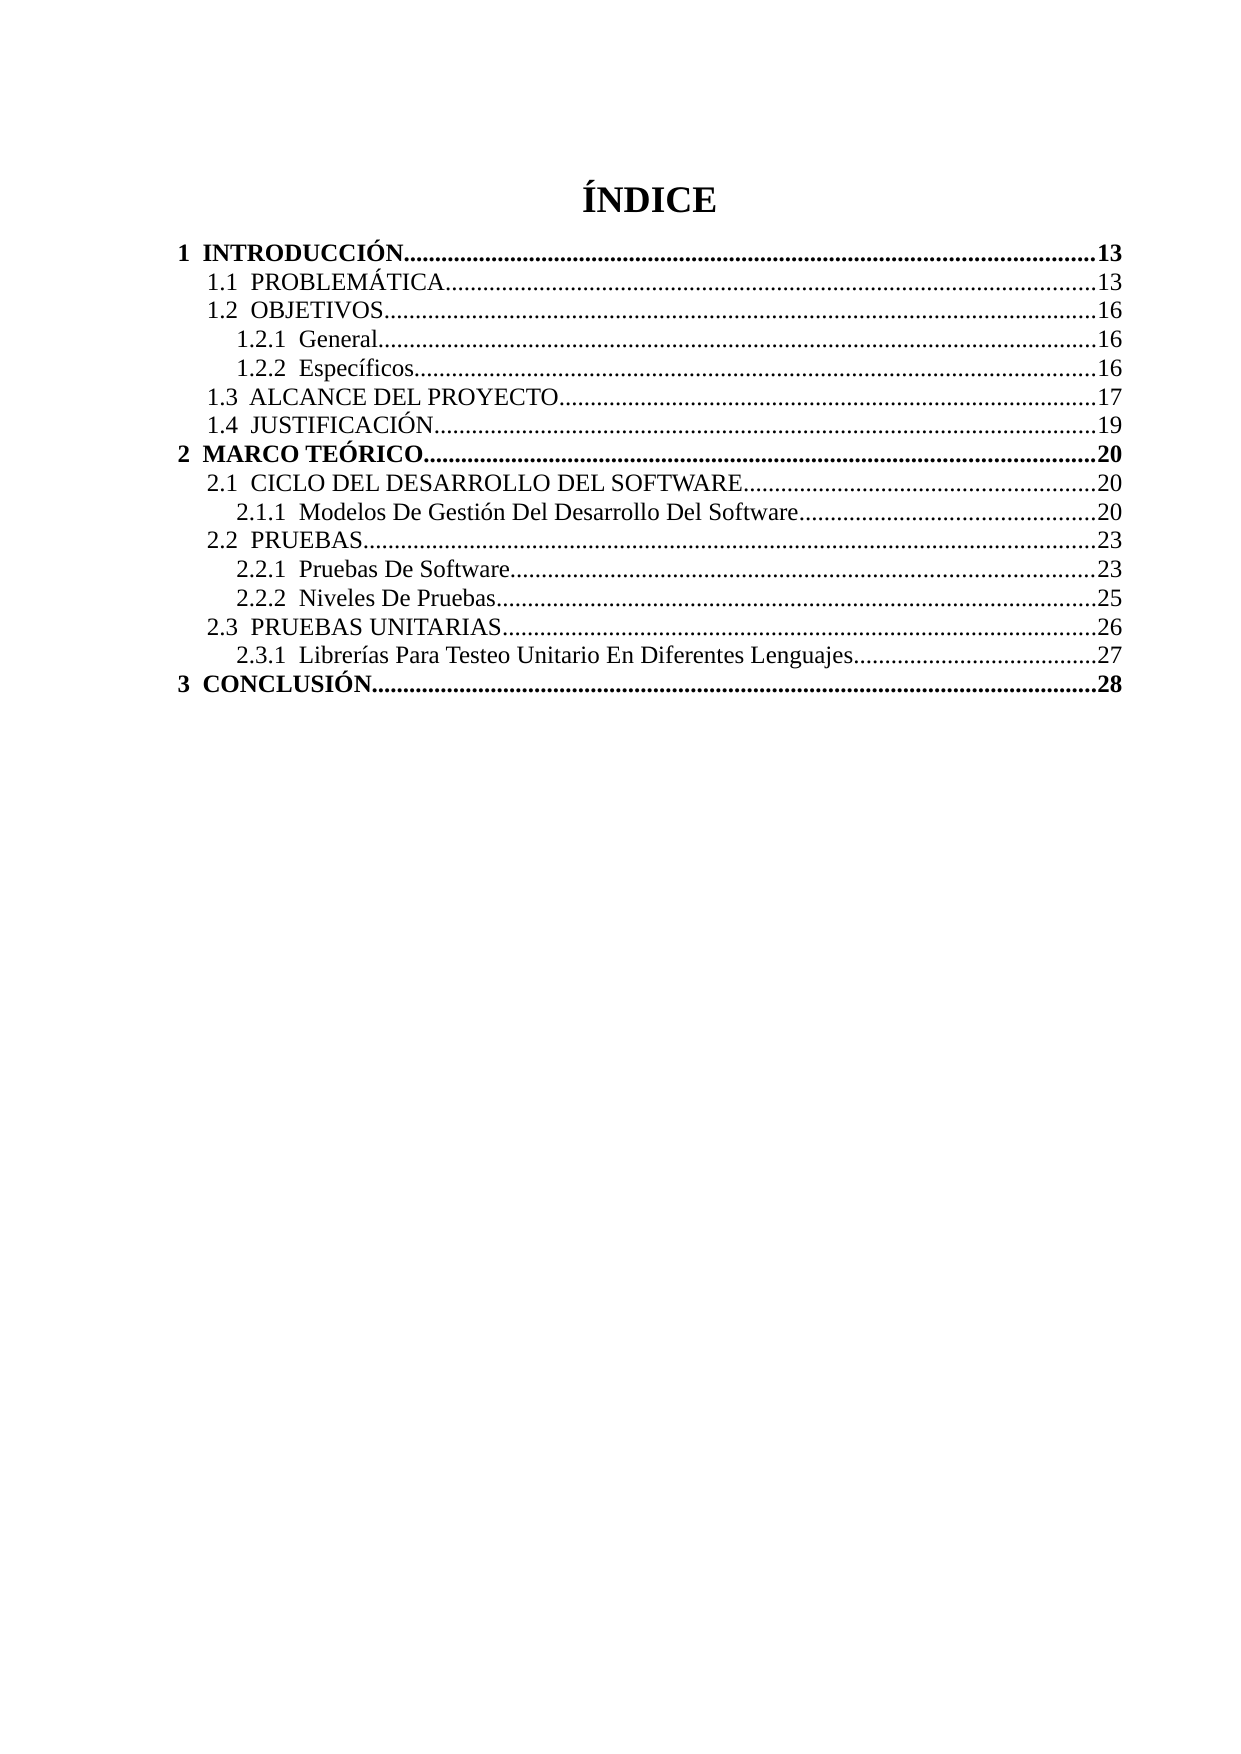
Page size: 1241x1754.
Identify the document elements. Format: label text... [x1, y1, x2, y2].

text 1.3 Alcance del Proyecto 17 [207, 382, 1122, 411]
text 2.2.1 Pruebas de Software 23 [236, 554, 1122, 583]
text Índice [177, 177, 1122, 220]
text 2.3.1 Librerías para Testeo Unitario en Diferentes Lenguajes 27 [236, 641, 1122, 669]
text 1 INTRODUCCIÓN 13 [177, 238, 1122, 267]
text 2.1.1 Modelos de gestión del desarrollo del Software 20 [236, 497, 1122, 526]
text 2.3 Pruebas Unitarias 26 [207, 612, 1122, 641]
text 1.2.2 Específicos 16 [236, 353, 1122, 382]
text 2 MARCO TEÓRICO 20 [177, 439, 1122, 468]
text 2.1 CICLO DEL DESARROLLO DEL SOFTWARE 20 [207, 468, 1122, 497]
text 2.2.2 Niveles de Pruebas 25 [236, 583, 1122, 612]
text 1.2 OBJETIVOS 16 [207, 296, 1122, 324]
text 3 Conclusión 28 [177, 669, 1122, 698]
text 1.2.1 General 16 [236, 324, 1122, 353]
text 1.1 PROBLEMÁTICA 13 [207, 267, 1122, 296]
text 2.2 Pruebas 23 [207, 526, 1122, 554]
text 1.4 Justificación 19 [207, 411, 1122, 439]
